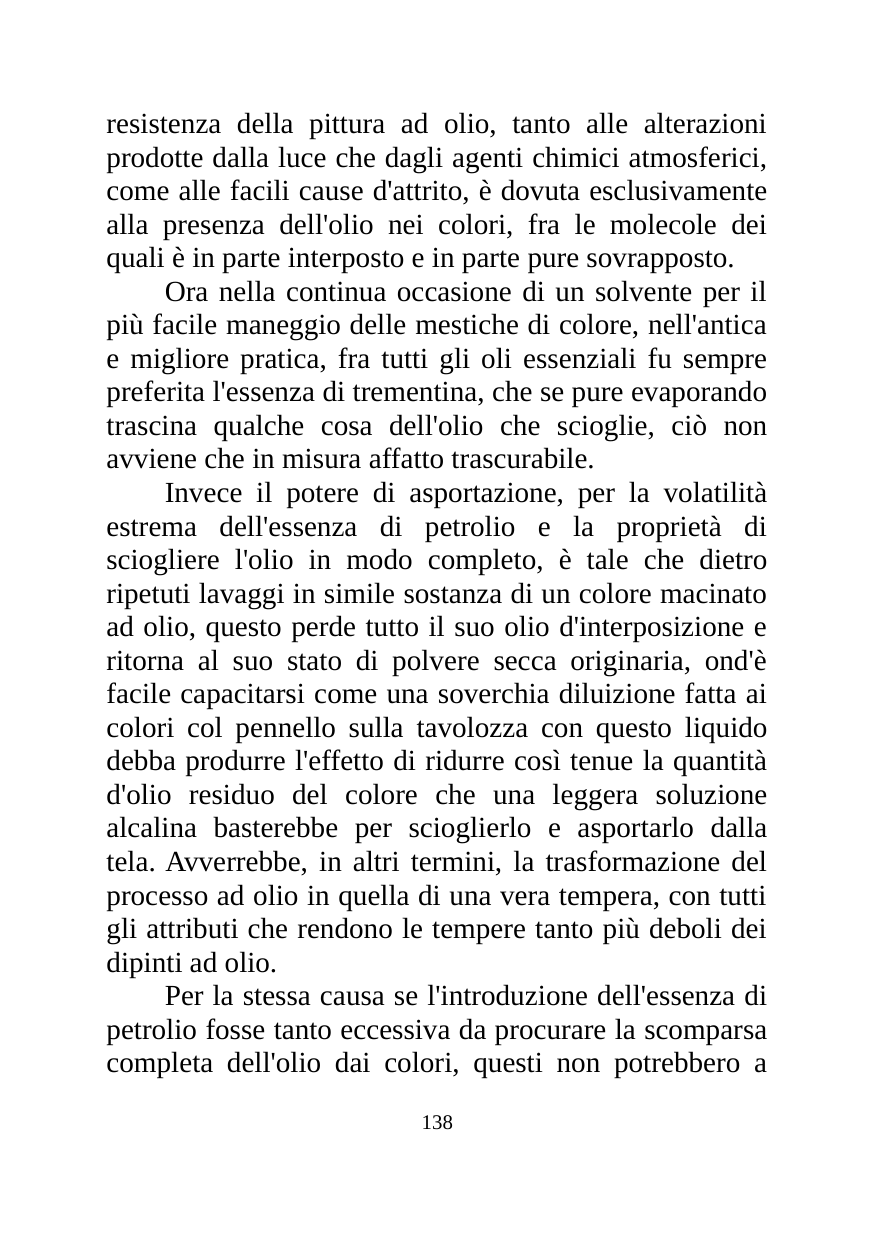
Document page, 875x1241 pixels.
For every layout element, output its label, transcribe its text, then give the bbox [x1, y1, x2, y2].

text resistenza della pittura ad olio, tanto alle alterazioni prodotte dalla luce che dagli agenti chimici atmosferici, come alle facili cause d'attrito, è dovuta esclusivamente alla presenza dell'olio nei colori, fra le molecole dei quali è in parte interposto e in parte pure sovrapposto. [106, 106, 768, 274]
text Ora nella continua occasione di un solvente per il più facile maneggio delle mestiche di colore, nell'antica e migliore pratica, fra tutti gli oli essenziali fu sempre preferita l'essenza di trementina, che se pure evaporando trascina qualche cosa dell'olio che scioglie, ciò non avviene che in misura affatto trascurabile. [106, 274, 768, 475]
text Invece il potere di asportazione, per la volatilità estrema dell'essenza di petrolio e la proprietà di sciogliere l'olio in modo completo, è tale che dietro ripetuti lavaggi in simile sostanza di un colore macinato ad olio, questo perde tutto il suo olio d'interposizione e ritorna al suo stato di polvere secca originaria, ond'è facile capacitarsi come una soverchia diluizione fatta ai colori col pennello sulla tavolozza con questo liquido debba produrre l'effetto di ridurre così tenue la quantità d'olio residuo del colore che una leggera soluzione alcalina basterebbe per scioglierlo e asportarlo dalla tela. Avverrebbe, in altri termini, la trasformazione del processo ad olio in quella di una vera tempera, con tutti gli attributi che rendono le tempere tanto più deboli dei dipinti ad olio. [106, 475, 768, 978]
text Per la stessa causa se l'introduzione dell'essenza di petrolio fosse tanto eccessiva da procurare la scomparsa completa dell'olio dai colori, questi non potrebbero a [106, 978, 768, 1079]
